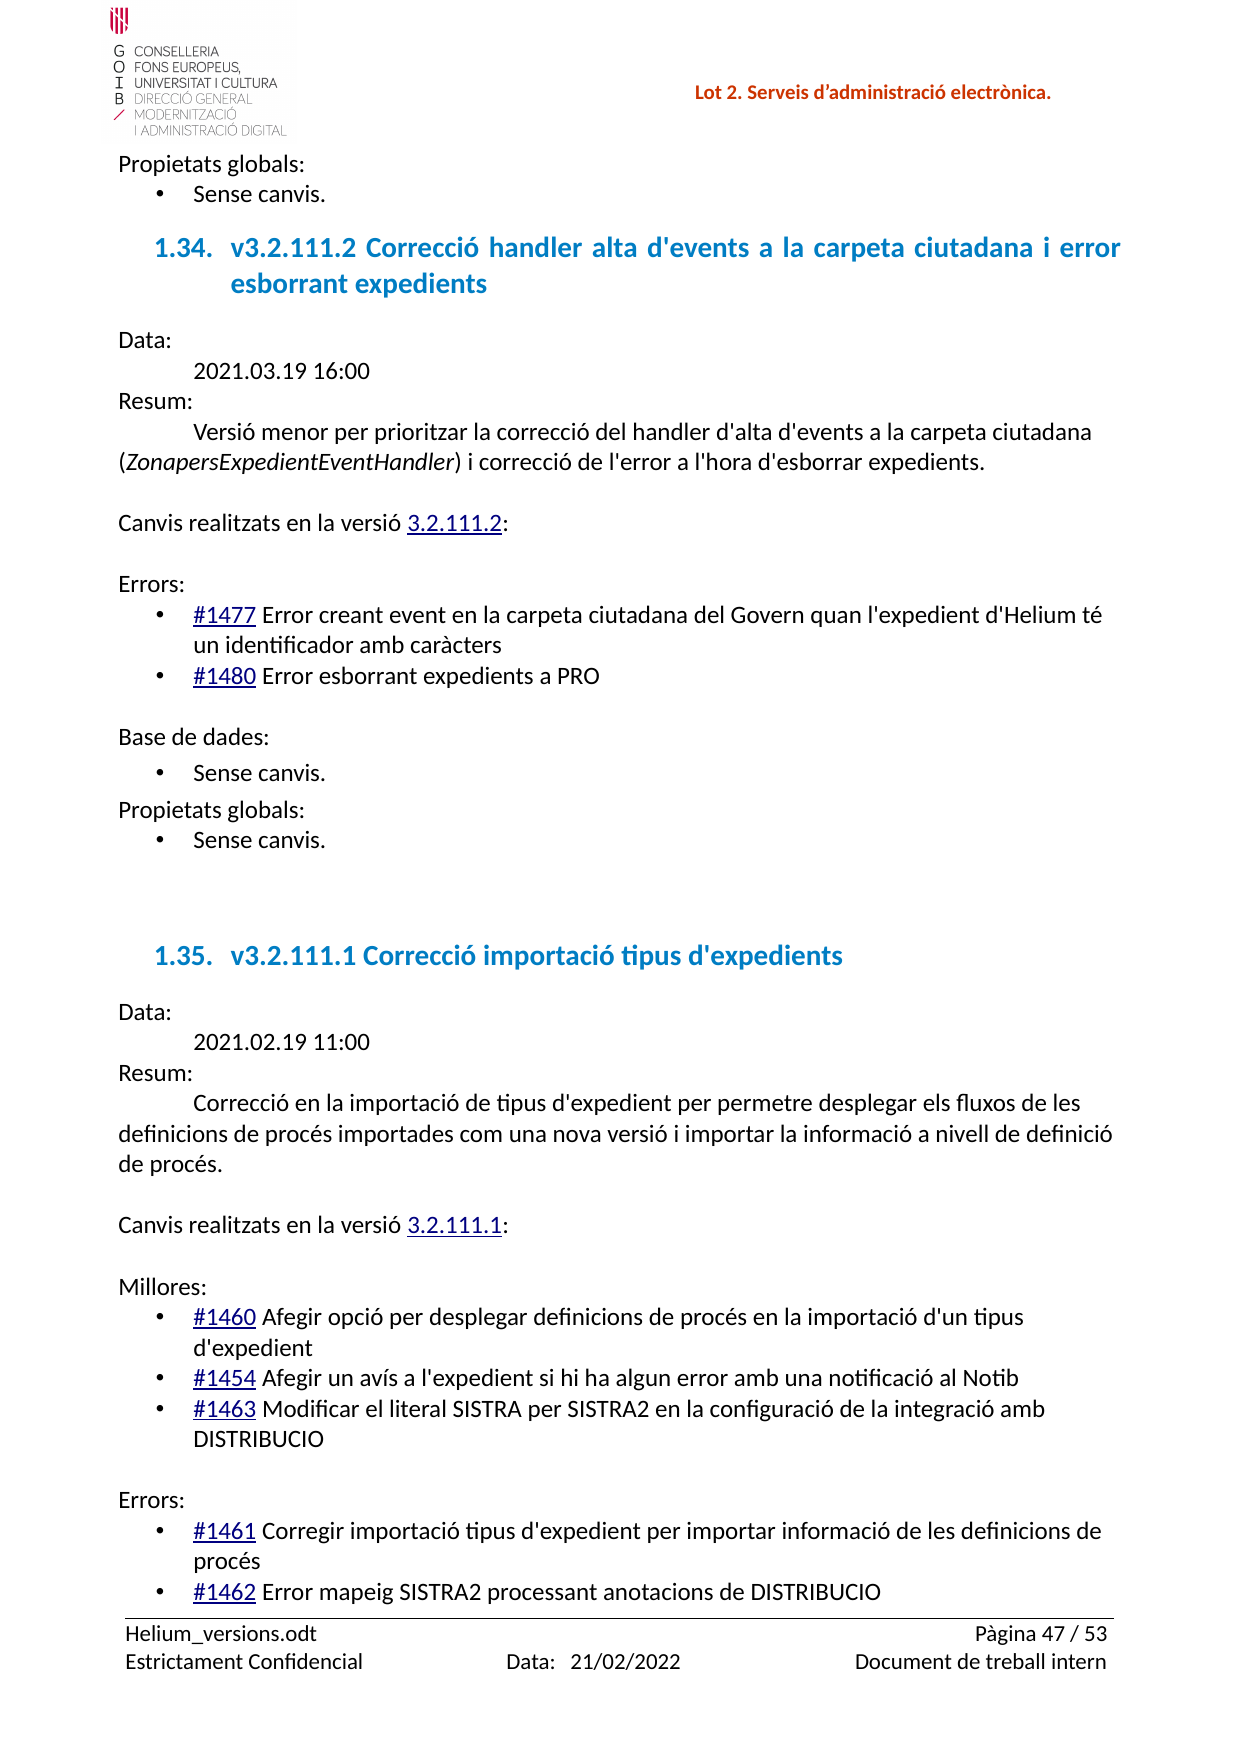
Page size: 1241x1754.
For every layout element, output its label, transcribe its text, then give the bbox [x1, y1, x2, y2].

text Versió menor per prioritzar la correcció del handler d'alta d'events a la carpeta ciutadana (ZonapersExpedientEventHandler) i correcció de l'error a l'hora d'esborrar expedients. [118, 416, 1122, 477]
text Propietats globals: [118, 794, 1122, 824]
text Errors: [118, 1484, 1122, 1515]
text Resum: [118, 1057, 1122, 1087]
text Data: [118, 996, 1122, 1026]
list #1454 Afegir un avís a l'expedient si hi ha algun error amb una notificació al Notib [156, 1362, 1122, 1393]
list #1462 Error mapeig SISTRA2 processant anotacions de DISTRIBUCIO [156, 1576, 1122, 1606]
text 2021.02.19 11:00 [118, 1026, 1122, 1057]
text Resum: [118, 385, 1122, 416]
list #1477 Error creant event en la carpeta ciutadana del Govern quan l'expedient d'Helium té un identificador amb caràcters [156, 599, 1122, 660]
text Millores: [118, 1271, 1122, 1301]
text 2021.03.19 16:00 [118, 355, 1122, 385]
text Base de dades: [118, 721, 1122, 752]
text Errors: [118, 568, 1122, 599]
list Sense canvis. [156, 757, 1122, 788]
list #1461 Corregir importació tipus d'expedient per importar informació de les definicions de procés [156, 1515, 1122, 1576]
list Sense canvis. [156, 178, 1122, 209]
text Canvis realitzats en la versió 3.2.111.1: [118, 1209, 1122, 1240]
text Data: [118, 324, 1122, 355]
list #1463 Modificar el literal SISTRA per SISTRA2 en la configuració de la integració amb DISTRIBUCIO [156, 1393, 1122, 1454]
subtitle v3.2.111.2 Correcció handler alta d'events a la carpeta ciutadana i error esborrant expedients [153, 229, 1122, 301]
picture [100, 0, 297, 144]
text Propietats globals: [118, 148, 1122, 178]
text Correcció en la importació de tipus d'expedient per permetre desplegar els fluxos de les definicions de procés importades com una nova versió i importar la informació a nivell de definició de procés. [118, 1087, 1122, 1179]
list #1460 Afegir opció per desplegar definicions de procés en la importació d'un tipus d'expedient [156, 1301, 1122, 1362]
list #1480 Error esborrant expedients a PRO [156, 660, 1122, 691]
subtitle v3.2.111.1 Correcció importació tipus d'expedients [153, 937, 1122, 972]
text Canvis realitzats en la versió 3.2.111.2: [118, 507, 1122, 538]
list Sense canvis. [156, 824, 1122, 855]
